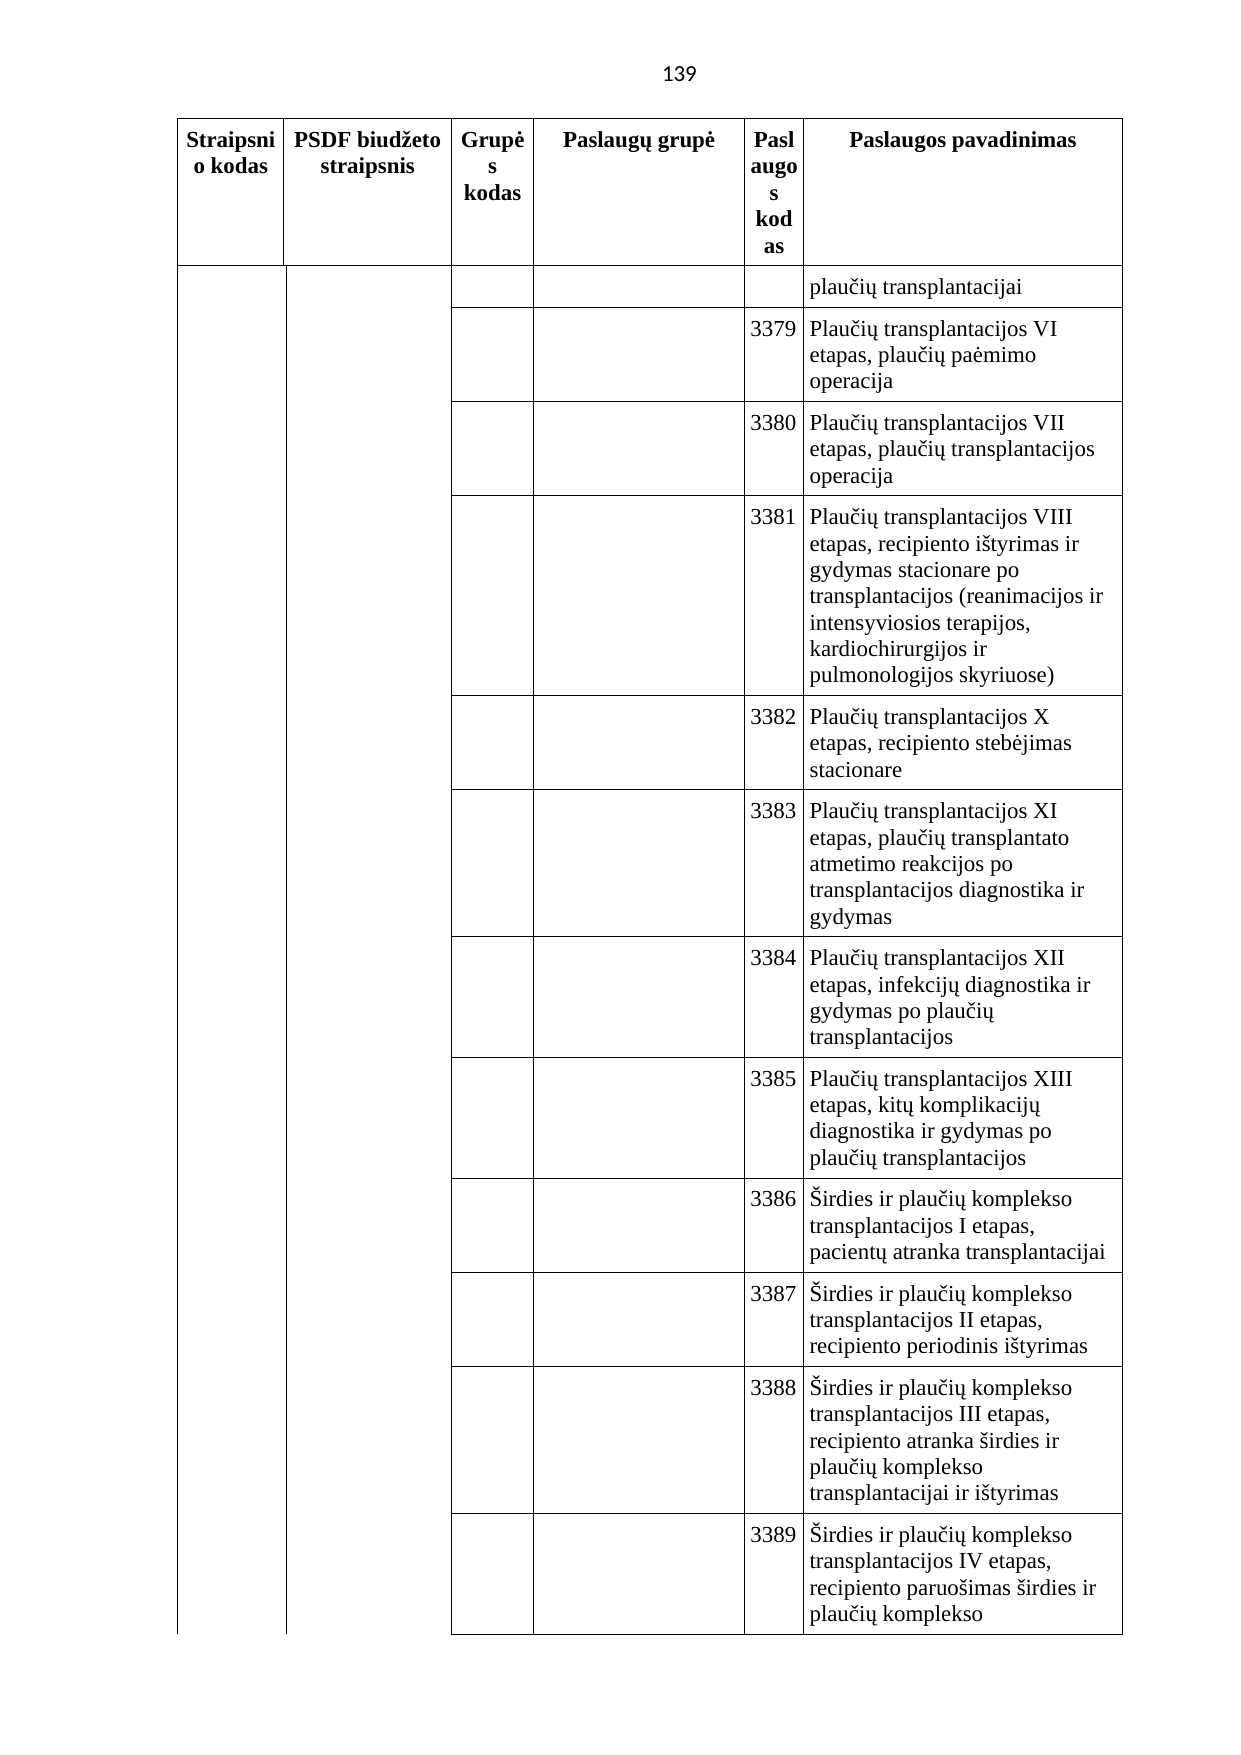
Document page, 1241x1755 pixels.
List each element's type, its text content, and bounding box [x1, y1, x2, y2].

table_cell Plaučių transplantacijos VI etapas, plaučių paėmimo operacija [804, 308, 1122, 401]
table_cell 3388 [745, 1367, 803, 1513]
table_cell [287, 307, 451, 401]
table_cell Plaučių transplantacijos XII etapas, infekcijų diagnostika ir gydymas po plaučių transplantacijos [804, 937, 1122, 1057]
table_cell 3381 [745, 496, 803, 695]
table_cell [178, 1366, 286, 1513]
table_cell [452, 1058, 533, 1177]
table_cell 3380 [745, 402, 803, 495]
table_cell 3379 [745, 308, 803, 401]
table_cell [534, 1514, 744, 1633]
table_cell 3382 [745, 696, 803, 789]
table_cell Plaučių transplantacijos XI etapas, plaučių transplantato atmetimo reakcijos po transplantacijos diagnostika ir gydymas [804, 790, 1122, 936]
table_cell [178, 401, 286, 495]
table_cell [178, 495, 286, 695]
table_cell plaučių transplantacijai [804, 266, 1122, 307]
table_cell [178, 789, 286, 936]
table_header PSDF biudžeto straipsnis [284, 119, 451, 265]
table_cell 3389 [745, 1514, 803, 1633]
table_cell [534, 1179, 744, 1272]
table_cell [287, 495, 451, 695]
table_cell [534, 937, 744, 1057]
table_cell [178, 1513, 286, 1633]
table_cell [452, 308, 533, 401]
table_cell Širdies ir plaučių komplekso transplantacijos III etapas, recipiento atranka širdies ir plaučių komplekso transplantacijai ir ištyrimas [804, 1367, 1122, 1513]
table_header Straipsnio kodas [178, 119, 283, 265]
table_cell Širdies ir plaučių komplekso transplantacijos IV etapas, recipiento paruošimas širdies ir plaučių komplekso [804, 1514, 1122, 1633]
table_cell [287, 1513, 451, 1633]
table_cell [534, 1058, 744, 1177]
table_cell 3385 [745, 1058, 803, 1177]
table_cell [452, 1273, 533, 1366]
table_cell [178, 936, 286, 1057]
table_cell [287, 695, 451, 789]
table_cell [178, 307, 286, 401]
table_header Paslaugos pavadinimas [804, 119, 1122, 265]
table_cell Plaučių transplantacijos VII etapas, plaučių transplantacijos operacija [804, 402, 1122, 495]
table_cell [178, 1178, 286, 1272]
table_cell [178, 1057, 286, 1177]
table_cell Plaučių transplantacijos XIII etapas, kitų komplikacijų diagnostika ir gydymas po plaučių transplantacijos [804, 1058, 1122, 1177]
table_cell [287, 789, 451, 936]
table_header Paslaugų grupė [534, 119, 744, 265]
table_cell [534, 402, 744, 495]
table_cell [534, 1273, 744, 1366]
table_cell 3387 [745, 1273, 803, 1366]
table_cell [452, 790, 533, 936]
table_cell 3383 [745, 790, 803, 936]
table_cell [452, 1514, 533, 1633]
table_cell [287, 936, 451, 1057]
table_cell [534, 266, 744, 307]
table_cell Širdies ir plaučių komplekso transplantacijos II etapas, recipiento periodinis ištyrimas [804, 1273, 1122, 1366]
table_cell [534, 308, 744, 401]
table_cell [745, 266, 803, 307]
table_cell [287, 401, 451, 495]
table_cell [178, 266, 286, 307]
table_cell [452, 402, 533, 495]
table_cell [287, 266, 451, 307]
table_cell [287, 1272, 451, 1366]
table_cell [287, 1178, 451, 1272]
table_cell [452, 1367, 533, 1513]
table_cell [452, 1179, 533, 1272]
table_cell Plaučių transplantacijos VIII etapas, recipiento ištyrimas ir gydymas stacionare po transplantacijos (reanimacijos ir intensyviosios terapijos, kardiochirurgijos ir pulmonologijos skyriuose) [804, 496, 1122, 695]
table_header Grupės kodas [452, 119, 533, 265]
table_cell [287, 1366, 451, 1513]
table_cell [534, 696, 744, 789]
table_cell 3384 [745, 937, 803, 1057]
table_cell [534, 790, 744, 936]
table_cell [452, 496, 533, 695]
table_header Paslaugos kodas [745, 119, 803, 265]
table_cell [452, 937, 533, 1057]
table_cell Širdies ir plaučių komplekso transplantacijos I etapas, pacientų atranka transplantacijai [804, 1179, 1122, 1272]
table_cell [178, 1272, 286, 1366]
table_cell [178, 695, 286, 789]
table_cell [452, 266, 533, 307]
table_cell 3386 [745, 1179, 803, 1272]
table_cell [534, 496, 744, 695]
table_cell [534, 1367, 744, 1513]
table_cell [287, 1057, 451, 1177]
table_cell Plaučių transplantacijos X etapas, recipiento stebėjimas stacionare [804, 696, 1122, 789]
table_cell [452, 696, 533, 789]
